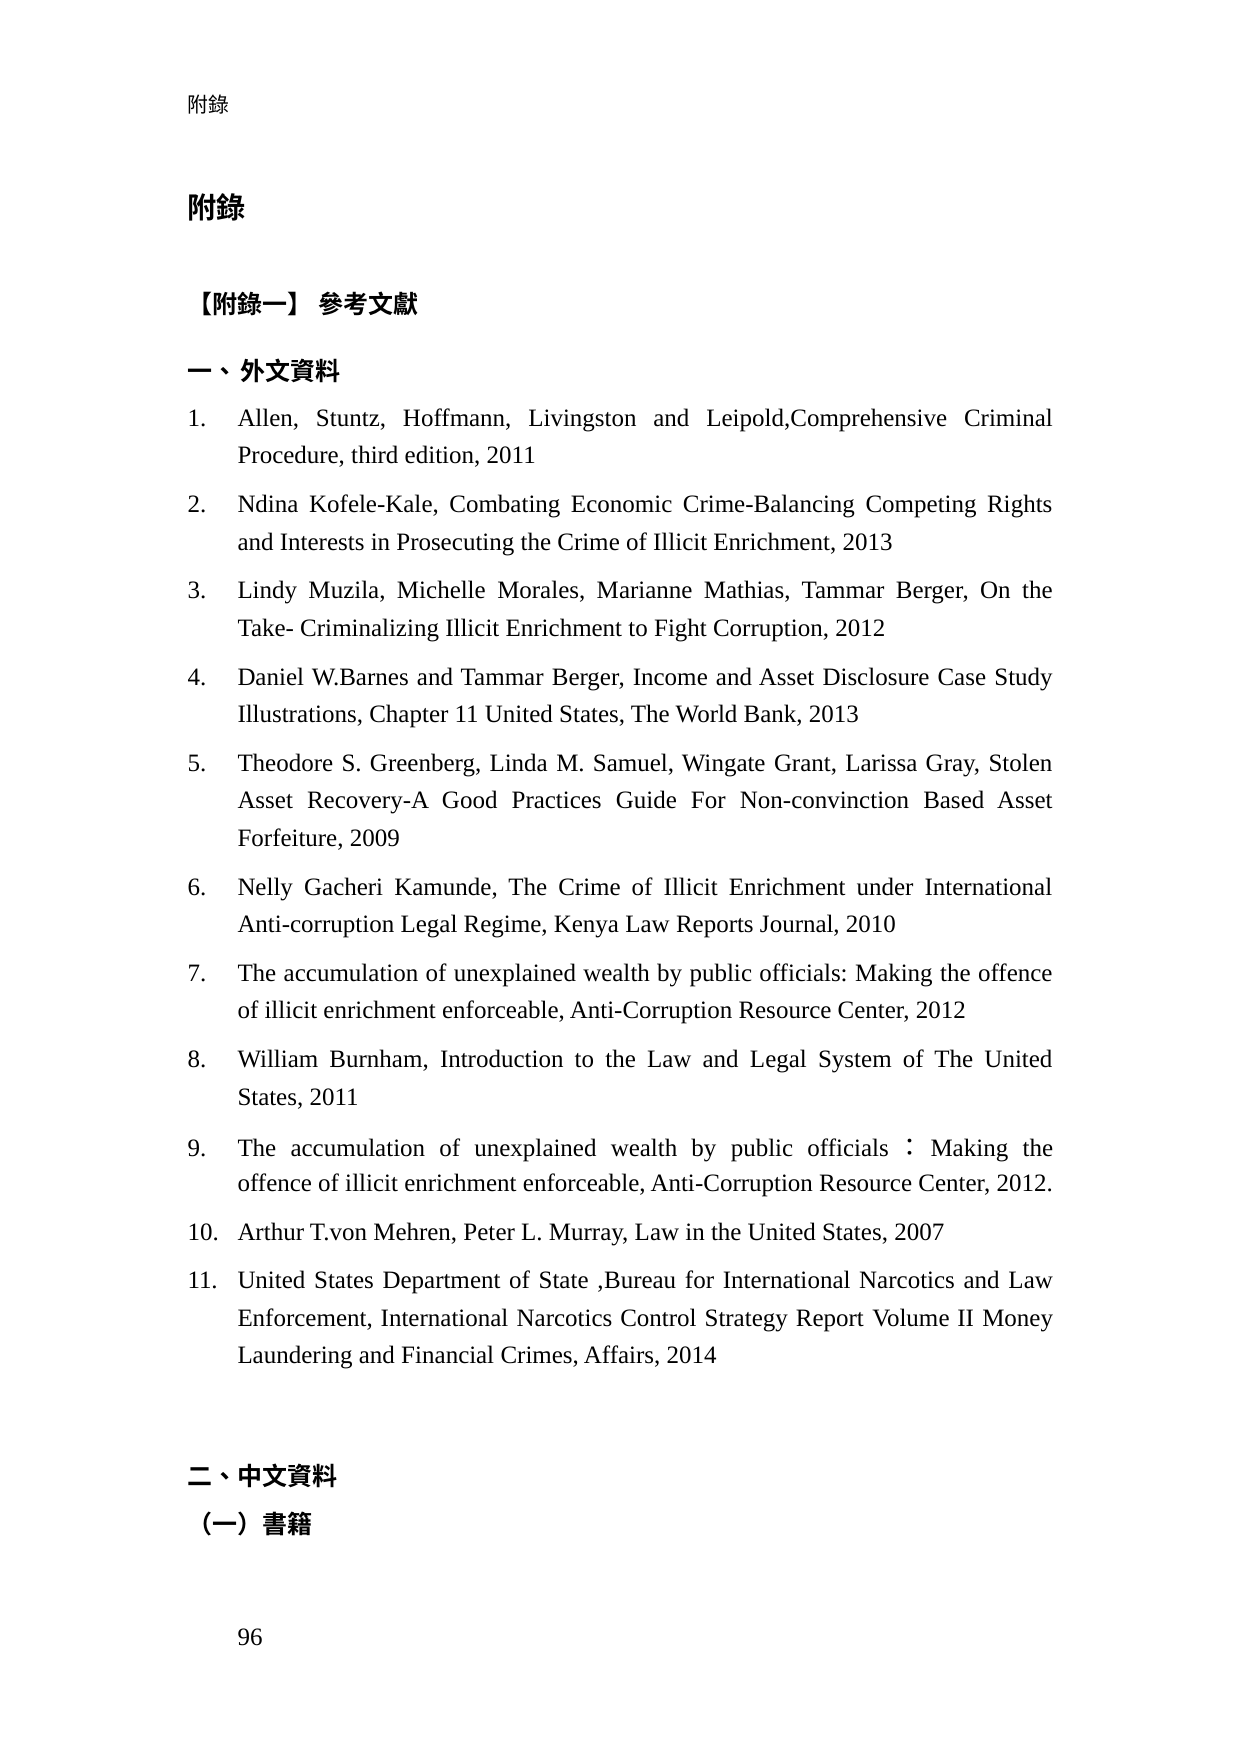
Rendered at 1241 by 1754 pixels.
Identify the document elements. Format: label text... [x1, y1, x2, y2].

text （一）書籍 [187, 1504, 1053, 1542]
subtitle 附錄 [187, 169, 1053, 244]
list Daniel W.Barnes and Tammar Berger, Income and Asset Disclosure Case Study Illustrations, Chapter 11 United States, The World Bank, 2013 [187, 658, 1053, 733]
list Theodore S. Greenberg, Linda M. Samuel, Wingate Grant, Larissa Gray, Stolen Asset Recovery-A Good Practices Guide For Non-convinction Based Asset Forfeiture, 2009 [187, 744, 1053, 857]
list The accumulation of unexplained wealth by public officials: Making the offence of illicit enrichment enforceable, Anti-Corruption Resource Center, 2012 [187, 954, 1053, 1029]
list William Burnham, Introduction to the Law and Legal System of The United States, 2011 [187, 1041, 1053, 1116]
list Arthur T.von Mehren, Peter L. Murray, Law in the United States, 2007 [187, 1213, 1053, 1251]
list Allen, Stuntz, Hoffmann, Livingston and Leipold,Comprehensive Criminal Procedure, third edition, 2011 [187, 399, 1053, 474]
text 二、中文資料 [187, 1456, 1053, 1493]
list 外文資料 [187, 351, 1053, 388]
list United States Department of State ,Bureau for International Narcotics and Law Enforcement, International Narcotics Control Strategy Report Volume II Money Laundering and Financial Crimes, Affairs, 2014 [187, 1262, 1053, 1374]
list Nelly Gacheri Kamunde, The Crime of Illicit Enrichment under International Anti-corruption Legal Regime, Kenya Law Reports Journal, 2010 [187, 868, 1053, 943]
list Lindy Muzila, Michelle Morales, Marianne Mathias, Tammar Berger, On the Take- Criminalizing Illicit Enrichment to Fight Corruption, 2012 [187, 572, 1053, 647]
subtitle 【附錄一】 參考文獻 [187, 284, 1053, 321]
list Ndina Kofele-Kale, Combating Economic Crime-Balancing Competing Rights and Interests in Prosecuting the Crime of Illicit Enrichment, 2013 [187, 486, 1053, 561]
list The accumulation of unexplained wealth by public officials：Making the offence of illicit enrichment enforceable, Anti-Corruption Resource Center, 2012. [187, 1127, 1053, 1202]
